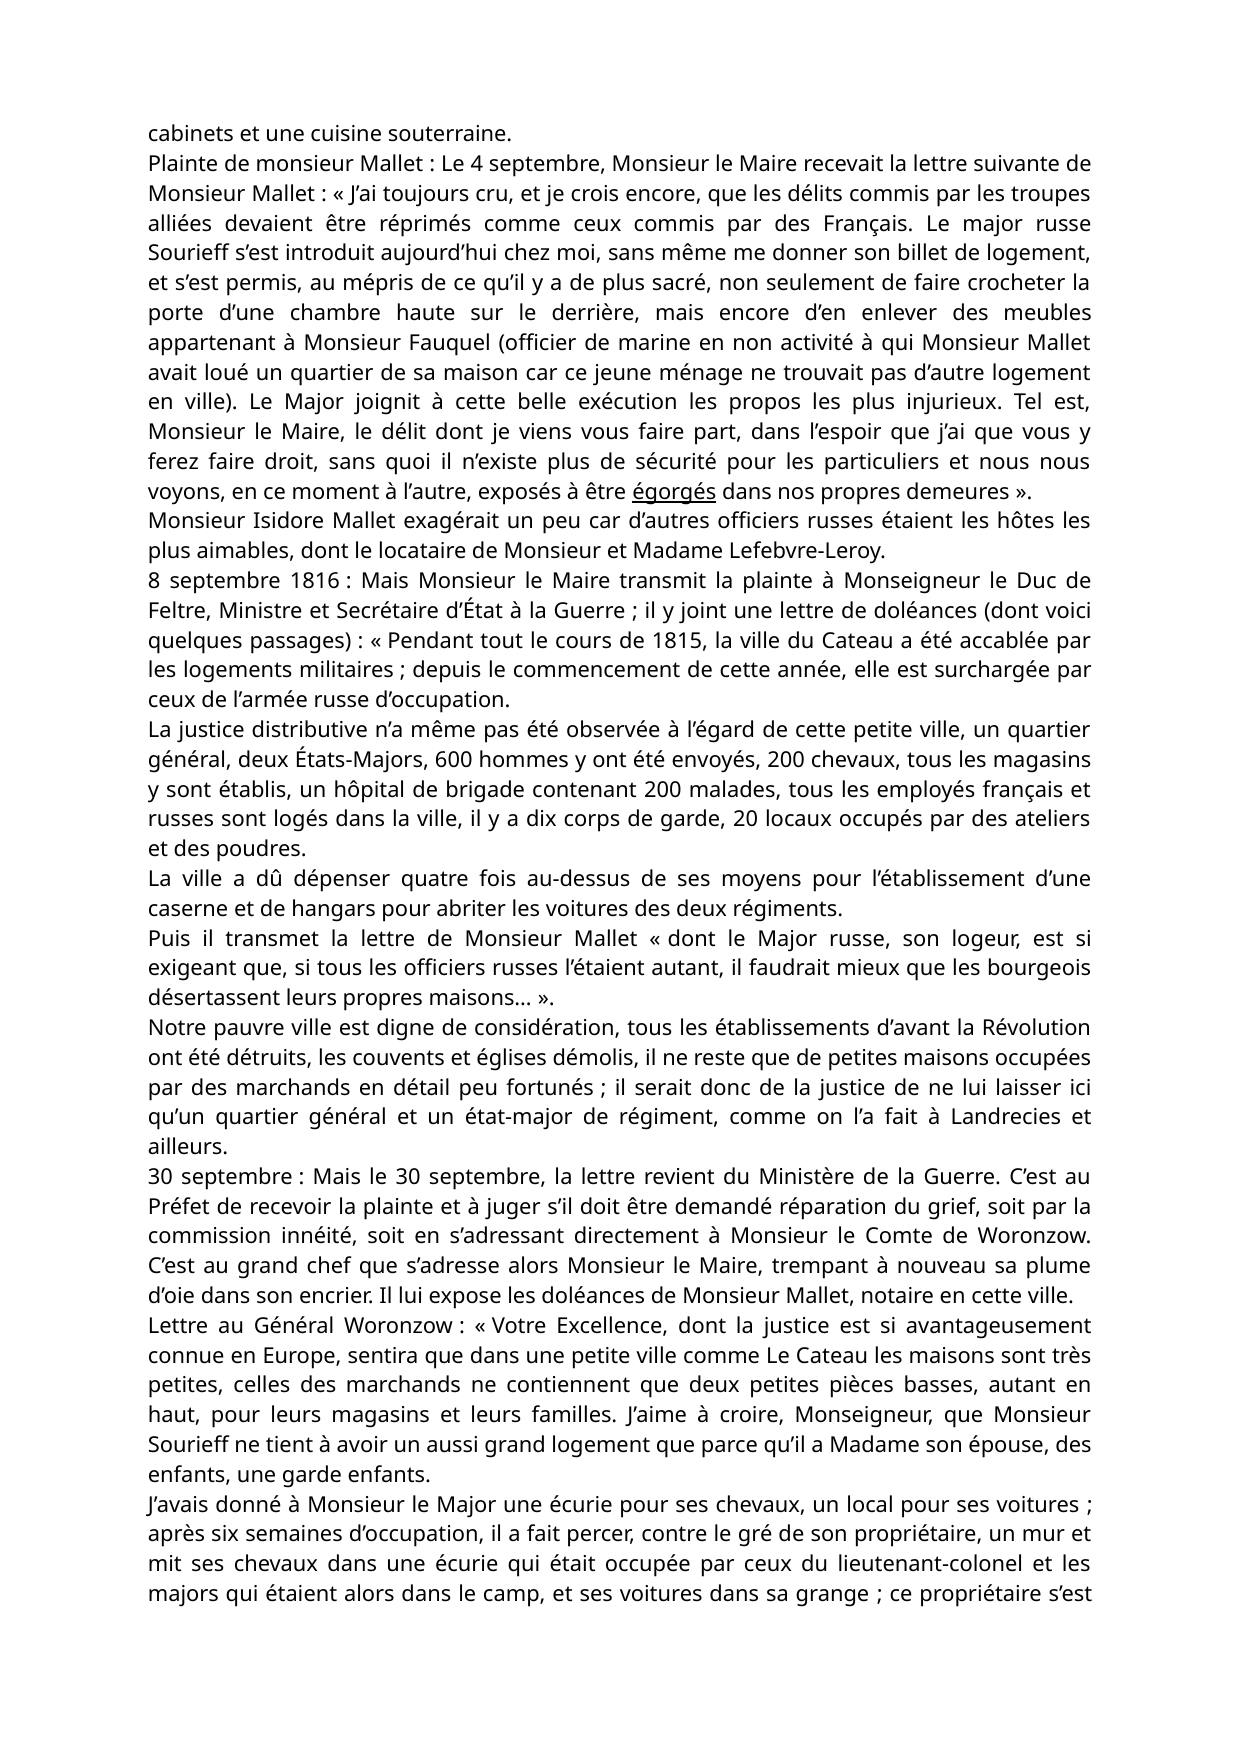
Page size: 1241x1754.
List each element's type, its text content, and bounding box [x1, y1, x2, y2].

text J’avais donné à Monsieur le Major une écurie pour ses chevaux, un local pour ses voitures ; après six semaines d’occupation, il a fait percer, contre le gré de son propriétaire, un mur et mit ses chevaux dans une écurie qui était occupée par ceux du lieutenant-colonel et les majors qui étaient alors dans le camp, et ses voitures dans sa grange ; ce propriétaire s’est [148, 1488, 1092, 1608]
text Notre pauvre ville est digne de considération, tous les établissements d’avant la Révolution ont été détruits, les couvents et églises démolis, il ne reste que de petites maisons occupées par des marchands en détail peu fortunés ; il serait donc de la justice de ne lui laisser ici qu’un quartier général et un état-major de régiment, comme on l’a fait à Landrecies et ailleurs. [148, 1012, 1092, 1161]
text La justice distributive n’a même pas été observée à l’égard de cette petite ville, un quartier général, deux États-Majors, 600 hommes y ont été envoyés, 200 chevaux, tous les magasins y sont établis, un hôpital de brigade contenant 200 malades, tous les employés français et russes sont logés dans la ville, il y a dix corps de garde, 20 locaux occupés par des ateliers et des poudres. [148, 714, 1092, 863]
text Puis il transmet la lettre de Monsieur Mallet « dont le Major russe, son logeur, est si exigeant que, si tous les officiers russes l’étaient autant, il faudrait mieux que les bourgeois désertassent leurs propres maisons… ». [148, 922, 1092, 1012]
text 30 septembre : Mais le 30 septembre, la lettre revient du Ministère de la Guerre. C’est au Préfet de recevoir la plainte et à juger s’il doit être demandé réparation du grief, soit par la commission innéité, soit en s’adressant directement à Monsieur le Comte de Woronzow. C’est au grand chef que s’adresse alors Monsieur le Maire, trempant à nouveau sa plume d’oie dans son encrier. Il lui expose les doléances de Monsieur Mallet, notaire en cette ville. [148, 1161, 1092, 1310]
text 8 septembre 1816 : Mais Monsieur le Maire transmit la plainte à Monseigneur le Duc de Feltre, Ministre et Secrétaire d’État à la Guerre ; il y joint une lettre de doléances (dont voici quelques passages) : « Pendant tout le cours de 1815, la ville du Cateau a été accablée par les logements militaires ; depuis le commencement de cette année, elle est surchargée par ceux de l’armée russe d’occupation. [148, 565, 1092, 714]
text cabinets et une cuisine souterraine. [148, 118, 1092, 148]
text La ville a dû dépenser quatre fois au-dessus de ses moyens pour l’établissement d’une caserne et de hangars pour abriter les voitures des deux régiments. [148, 863, 1092, 922]
text Lettre au Général Woronzow : « Votre Excellence, dont la justice est si avantageusement connue en Europe, sentira que dans une petite ville comme Le Cateau les maisons sont très petites, celles des marchands ne contiennent que deux petites pièces basses, autant en haut, pour leurs magasins et leurs familles. J’aime à croire, Monseigneur, que Monsieur Sourieff ne tient à avoir un aussi grand logement que parce qu’il a Madame son épouse, des enfants, une garde enfants. [148, 1310, 1092, 1488]
text Monsieur Isidore Mallet exagérait un peu car d’autres officiers russes étaient les hôtes les plus aimables, dont le locataire de Monsieur et Madame Lefebvre-Leroy. [148, 505, 1092, 565]
text Plainte de monsieur Mallet : Le 4 septembre, Monsieur le Maire recevait la lettre suivante de Monsieur Mallet : « J’ai toujours cru, et je crois encore, que les délits commis par les troupes alliées devaient être réprimés comme ceux commis par des Français. Le major russe Sourieff s’est introduit aujourd’hui chez moi, sans même me donner son billet de logement, et s’est permis, au mépris de ce qu’il y a de plus sacré, non seulement de faire crocheter la porte d’une chambre haute sur le derrière, mais encore d’en enlever des meubles appartenant à Monsieur Fauquel (officier de marine en non activité à qui Monsieur Mallet avait loué un quartier de sa maison car ce jeune ménage ne trouvait pas d’autre logement en ville). Le Major joignit à cette belle exécution les propos les plus injurieux. Tel est, Monsieur le Maire, le délit dont je viens vous faire part, dans l’espoir que j’ai que vous y ferez faire droit, sans quoi il n’existe plus de sécurité pour les particuliers et nous nous voyons, en ce moment à l’autre, exposés à être égorgés dans nos propres demeures ». [148, 148, 1092, 505]
